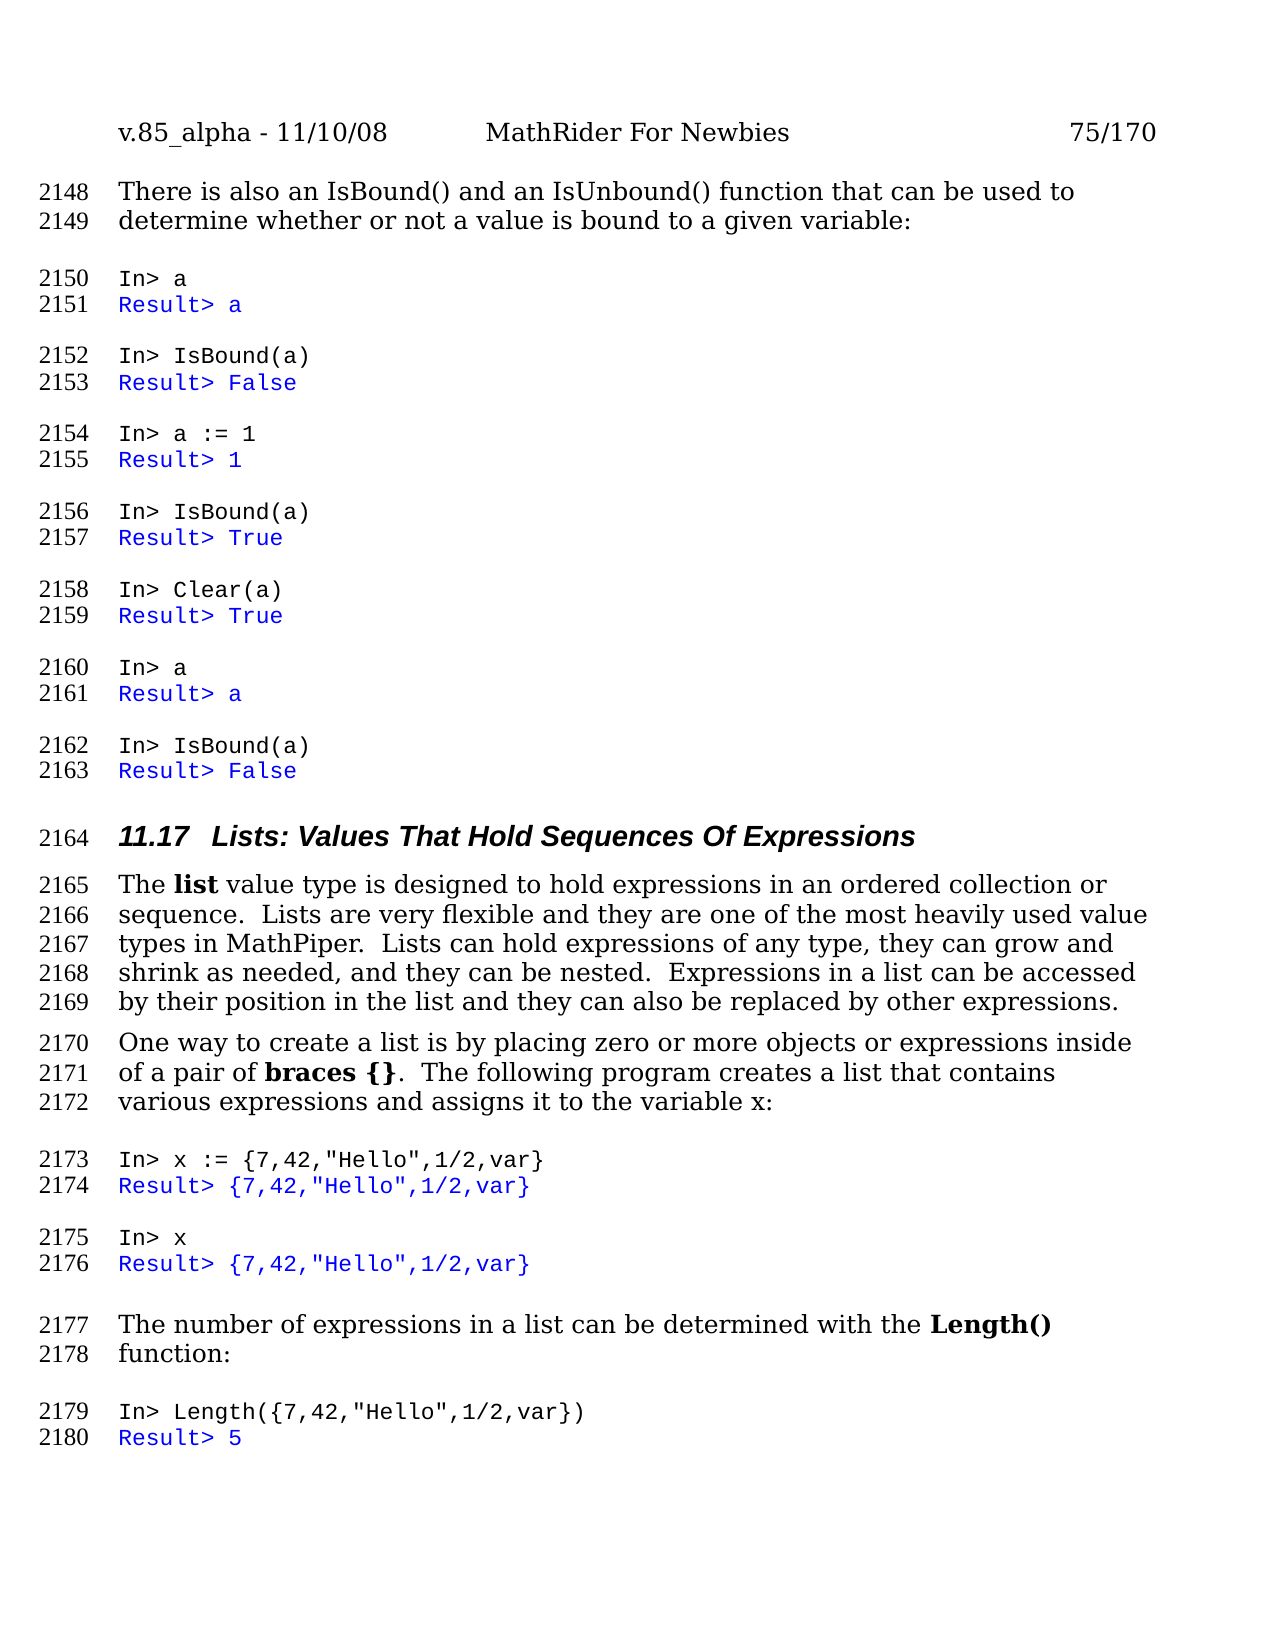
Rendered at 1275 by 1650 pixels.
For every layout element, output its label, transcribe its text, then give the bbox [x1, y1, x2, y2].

text In> a [118, 267, 1157, 293]
text The list value type is designed to hold expressions in an ordered collection or sequence. Lists are very flexible and they are one of the most heavily used value types in MathPiper. Lists can hold expressions of any type, they can grow and shrink as needed, and they can be nested. Expressions in a list can be accessed by their position in the list and they can also be replaced by other expressions. [118, 870, 1157, 1016]
text In> a := 1 [118, 423, 1157, 449]
text One way to create a list is by placing zero or more objects or expressions inside of a pair of braces {}. The following program creates a list that contains various expressions and assigns it to the variable x: [118, 1028, 1157, 1116]
text Result> False [118, 371, 1157, 397]
text In> x [118, 1226, 1157, 1252]
text Result> a [118, 682, 1157, 708]
text In> IsBound(a) [118, 501, 1157, 526]
text In> a [118, 656, 1157, 682]
text Result> a [118, 293, 1157, 319]
text In> Clear(a) [118, 578, 1157, 604]
text In> Length({7,42,"Hello",1/2,var}) [118, 1400, 1157, 1426]
text The number of expressions in a list can be determined with the Length() function: [118, 1310, 1157, 1368]
text In> IsBound(a) [118, 734, 1157, 760]
text Result> True [118, 526, 1157, 552]
text In> IsBound(a) [118, 345, 1157, 371]
text Result> 5 [118, 1426, 1157, 1452]
text In> x := {7,42,"Hello",1/2,var} [118, 1148, 1157, 1174]
text Result> 1 [118, 449, 1157, 474]
text Result> {7,42,"Hello",1/2,var} [118, 1174, 1157, 1200]
text Result> True [118, 604, 1157, 630]
subtitle Lists: Values That Hold Sequences Of Expressions [118, 819, 1157, 852]
text Result> {7,42,"Hello",1/2,var} [118, 1252, 1157, 1278]
text Result> False [118, 760, 1157, 786]
text There is also an IsBound() and an IsUnbound() function that can be used to determine whether or not a value is bound to a given variable: [118, 177, 1157, 235]
